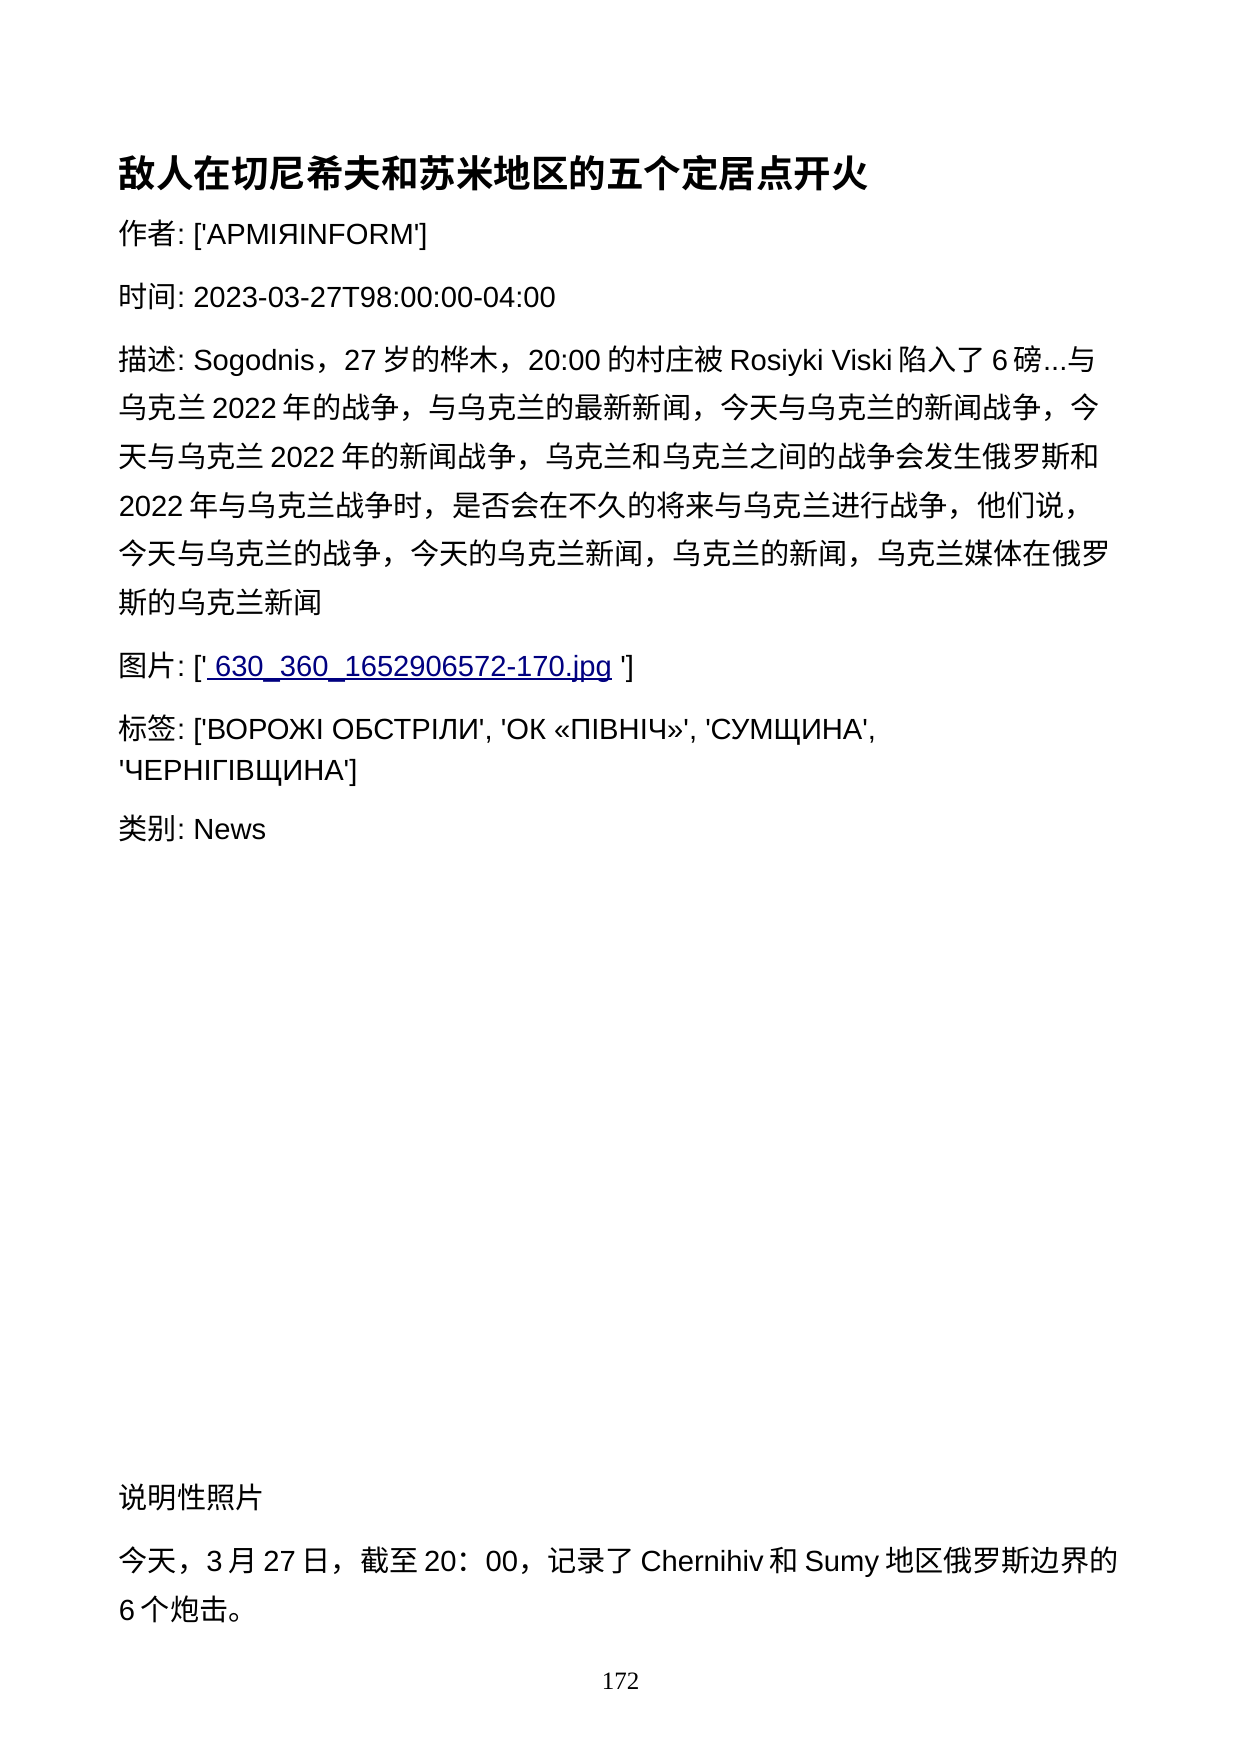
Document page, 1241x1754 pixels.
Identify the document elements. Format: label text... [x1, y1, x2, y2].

subtitle 敌人在切尼希夫和苏米地区的五个定居点开火 [118, 143, 1122, 198]
text 类别: News [118, 806, 1122, 848]
text 作者: ['АРМІЯINFORM'] [118, 210, 1122, 253]
text 描述: Sogodnis，27岁的桦木，20:00的村庄被Rosiyki Viski陷入了6磅...与乌克兰2022年的战争，与乌克兰的最新新闻，今天与乌克兰的新闻战争，今天与乌克兰2022年的新闻战争，乌克兰和乌克兰之间的战争会发生俄罗斯和2022年与乌克兰战争时，是否会在不久的将来与乌克兰进行战争，他们说，今天与乌克兰的战争，今天的乌克兰新闻，乌克兰的新闻，乌克兰媒体在俄罗斯的乌克兰新闻 [118, 337, 1122, 622]
text 今天，3月27日，截至20：00，记录了Chernihiv和Sumy地区俄罗斯边界的6个炮击。 [118, 1538, 1122, 1629]
text 标签: ['ВОРОЖІ ОБСТРІЛИ', 'ОК «ПІВНІЧ»', 'СУМЩИНА', 'ЧЕРНІГІВЩИНА'] [118, 706, 1122, 786]
text 说明性照片 [118, 869, 1122, 1517]
text 图片: [' 630_360_1652906572-170.jpg '] [118, 642, 1122, 685]
text 时间: 2023-03-27T98:00:00-04:00 [118, 273, 1122, 316]
